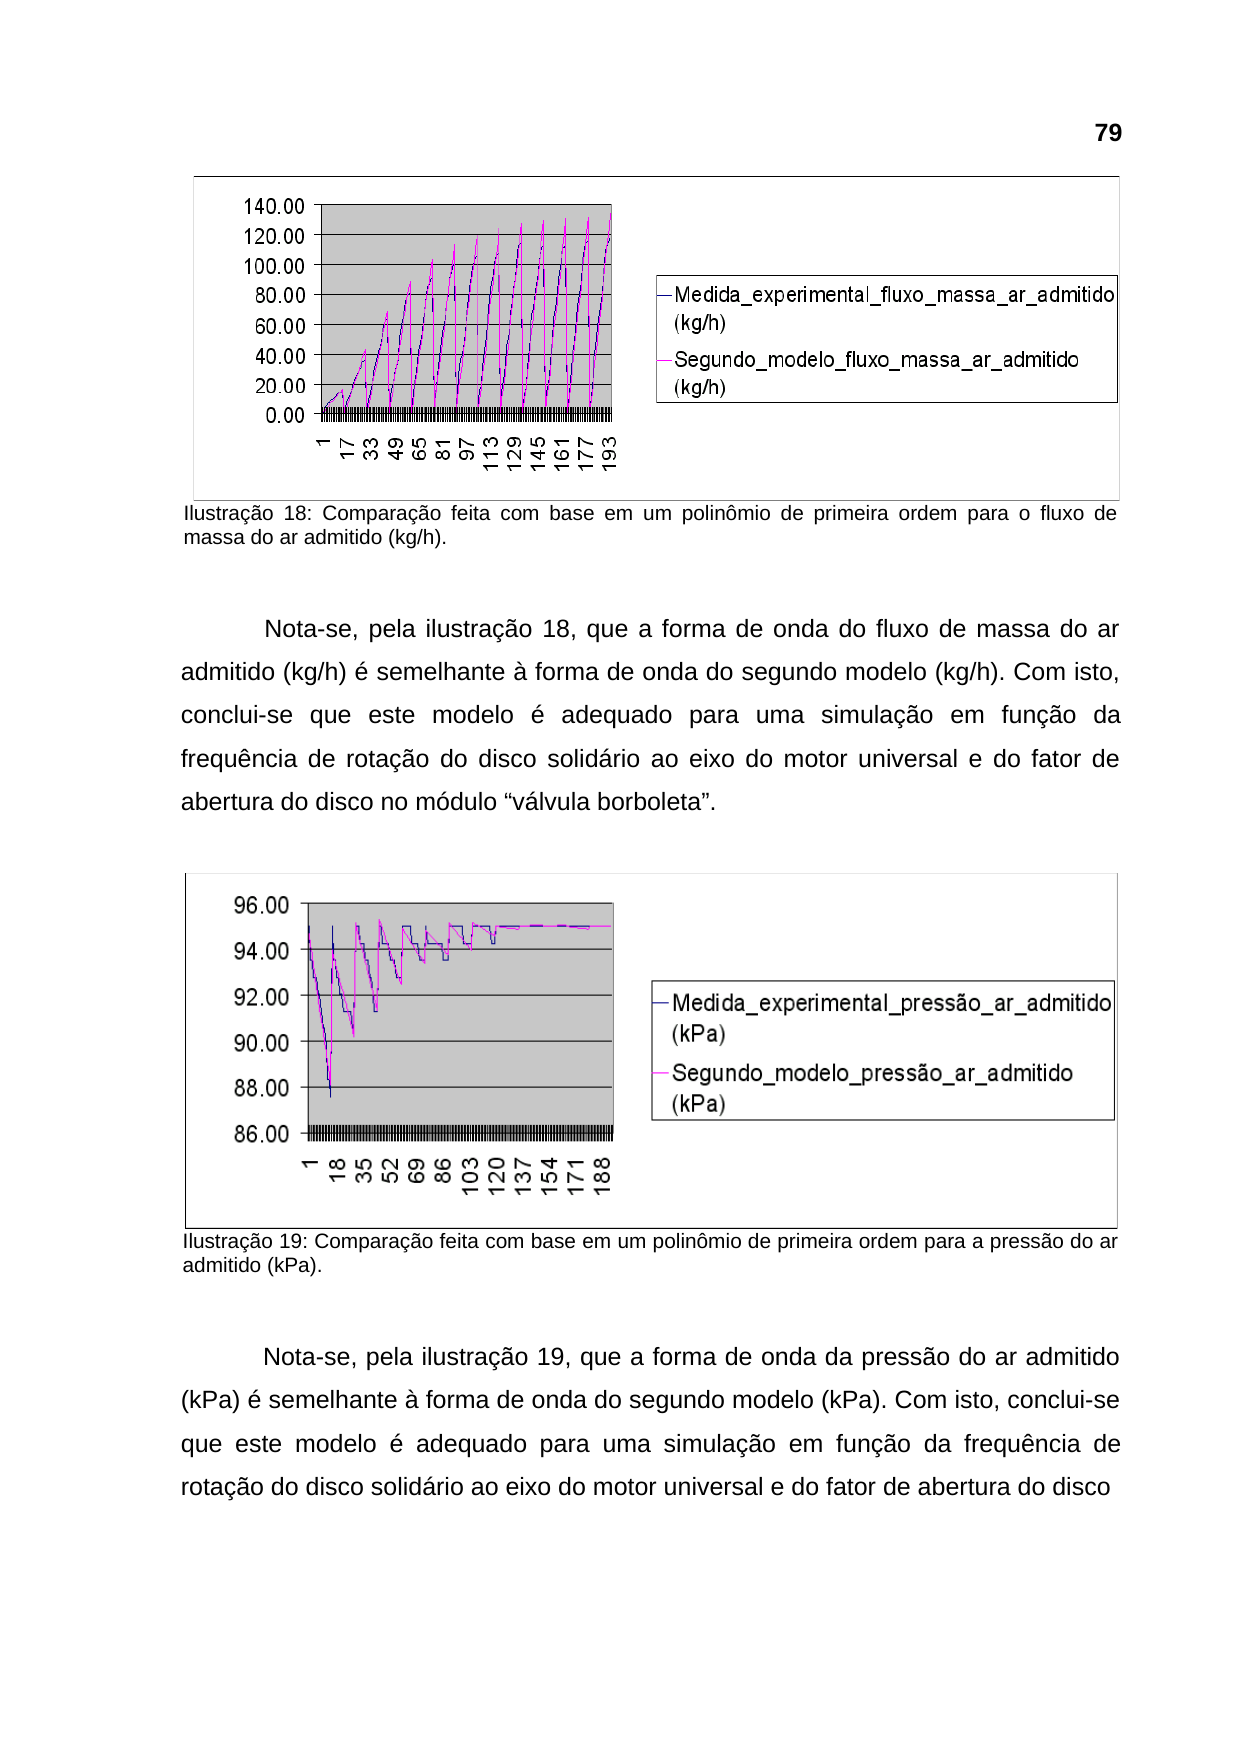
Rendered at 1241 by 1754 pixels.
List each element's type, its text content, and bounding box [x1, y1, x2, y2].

picture [193, 176, 1120, 501]
text Ilustração 18: Comparação feita com base em um polinômio de primeira ordem para o fluxo de massa do ar admitido (kg/h). [183, 501, 1119, 549]
text Nota-se, pela ilustração 18, que a forma de onda do fluxo de massa do ar admitido (kg/h) é semelhante à forma de onda do segundo modelo (kg/h). Com isto, conclui-se que este modelo é adequado para uma simulação em função da frequência de rotação do disco solidário ao eixo do motor universal e do fator de abertura do disco no módulo “válvula borboleta”. [181, 614, 1122, 816]
text Nota-se, pela ilustração 19, que a forma de onda da pressão do ar admitido (kPa) é semelhante à forma de onda do segundo modelo (kPa). Com isto, conclui-se que este modelo é adequado para uma simulação em função da frequência de rotação do disco solidário ao eixo do motor universal e do fator de abertura do disco [181, 1342, 1122, 1501]
text Ilustração 19: Comparação feita com base em um polinômio de primeira ordem para a pressão do ar admitido (kPa). [182, 1229, 1120, 1277]
picture [185, 873, 1118, 1229]
